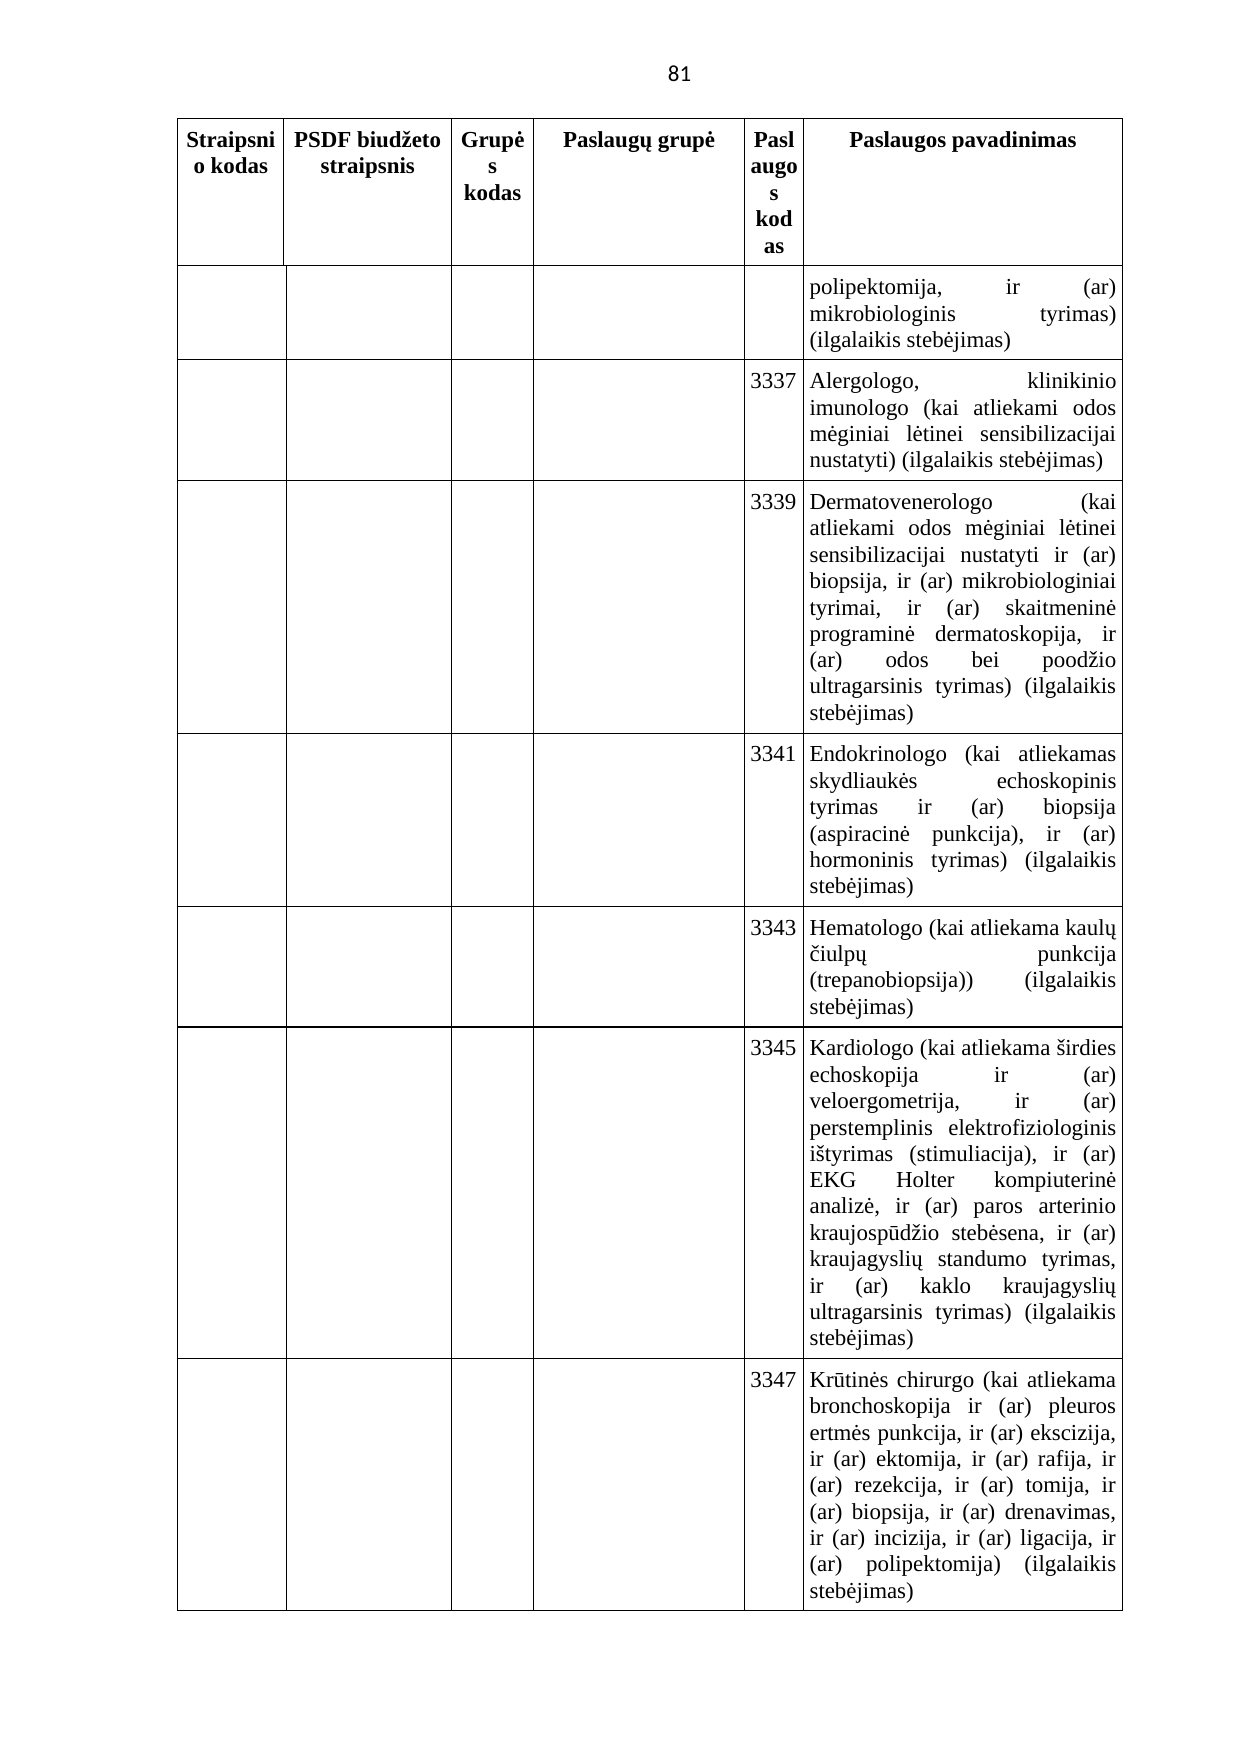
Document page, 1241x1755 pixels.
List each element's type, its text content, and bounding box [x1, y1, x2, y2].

table_cell 3343 [745, 907, 803, 1026]
table_cell Kardiologo (kai atliekama širdies echoskopija ir (ar) veloergometrija, ir (ar) perstemplinis elektrofiziologinis ištyrimas (stimuliacija), ir (ar) EKG Holter kompiuterinė analizė, ir (ar) paros arterinio kraujospūdžio stebėsena, ir (ar) kraujagyslių standumo tyrimas, ir (ar) kaklo kraujagyslių ultragarsinis tyrimas) (ilgalaikis stebėjimas) [804, 1028, 1122, 1358]
table_cell 3341 [745, 734, 803, 906]
table_cell 3337 [745, 360, 803, 480]
table_header Grupės kodas [452, 119, 533, 265]
table_cell [287, 907, 451, 1026]
table_cell 3339 [745, 481, 803, 732]
table_cell [178, 481, 286, 732]
table_cell [287, 481, 451, 732]
table_header Straipsnio kodas [178, 119, 283, 265]
table_cell [452, 907, 533, 1026]
table_cell [287, 266, 451, 359]
table_header PSDF biudžeto straipsnis [284, 119, 451, 265]
table_cell [287, 1028, 451, 1358]
table_cell [452, 360, 533, 480]
table_cell [287, 734, 451, 906]
table_cell [745, 266, 803, 359]
table_cell [452, 266, 533, 359]
table_cell Krūtinės chirurgo (kai atliekama bronchoskopija ir (ar) pleuros ertmės punkcija, ir (ar) ekscizija, ir (ar) ektomija, ir (ar) rafija, ir (ar) rezekcija, ir (ar) tomija, ir (ar) biopsija, ir (ar) drenavimas, ir (ar) incizija, ir (ar) ligacija, ir (ar) polipektomija) (ilgalaikis stebėjimas) [804, 1359, 1122, 1610]
table_cell polipektomija, ir (ar) mikrobiologinis tyrimas) (ilgalaikis stebėjimas) [804, 266, 1122, 359]
table_cell [178, 1359, 286, 1610]
table_cell Dermatovenerologo (kai atliekami odos mėginiai lėtinei sensibilizacijai nustatyti ir (ar) biopsija, ir (ar) mikrobiologiniai tyrimai, ir (ar) skaitmeninė programinė dermatoskopija, ir (ar) odos bei poodžio ultragarsinis tyrimas) (ilgalaikis stebėjimas) [804, 481, 1122, 732]
table_cell Alergologo, klinikinio imunologo (kai atliekami odos mėginiai lėtinei sensibilizacijai nustatyti) (ilgalaikis stebėjimas) [804, 360, 1122, 480]
table_cell [287, 360, 451, 480]
table_header Paslaugos kodas [745, 119, 803, 265]
table_cell [534, 266, 744, 359]
table_header Paslaugos pavadinimas [804, 119, 1122, 265]
table_cell 3347 [745, 1359, 803, 1610]
table_cell [287, 1359, 451, 1610]
table_cell [534, 1359, 744, 1610]
table_cell [534, 1028, 744, 1358]
table_cell [534, 360, 744, 480]
table_header Paslaugų grupė [534, 119, 744, 265]
table_cell [534, 907, 744, 1026]
table_cell [452, 1028, 533, 1358]
table_cell [452, 481, 533, 732]
table_cell [178, 1028, 286, 1358]
table_cell [178, 734, 286, 906]
table_cell [452, 734, 533, 906]
table_cell [452, 1359, 533, 1610]
table_cell [178, 907, 286, 1026]
table_cell [534, 481, 744, 732]
table_cell [178, 360, 286, 480]
table_cell 3345 [745, 1028, 803, 1358]
table_cell [534, 734, 744, 906]
table_cell Endokrinologo (kai atliekamas skydliaukės echoskopinis tyrimas ir (ar) biopsija (aspiracinė punkcija), ir (ar) hormoninis tyrimas) (ilgalaikis stebėjimas) [804, 734, 1122, 906]
table_cell Hematologo (kai atliekama kaulų čiulpų punkcija (trepanobiopsija)) (ilgalaikis stebėjimas) [804, 907, 1122, 1026]
table_cell [178, 266, 286, 359]
